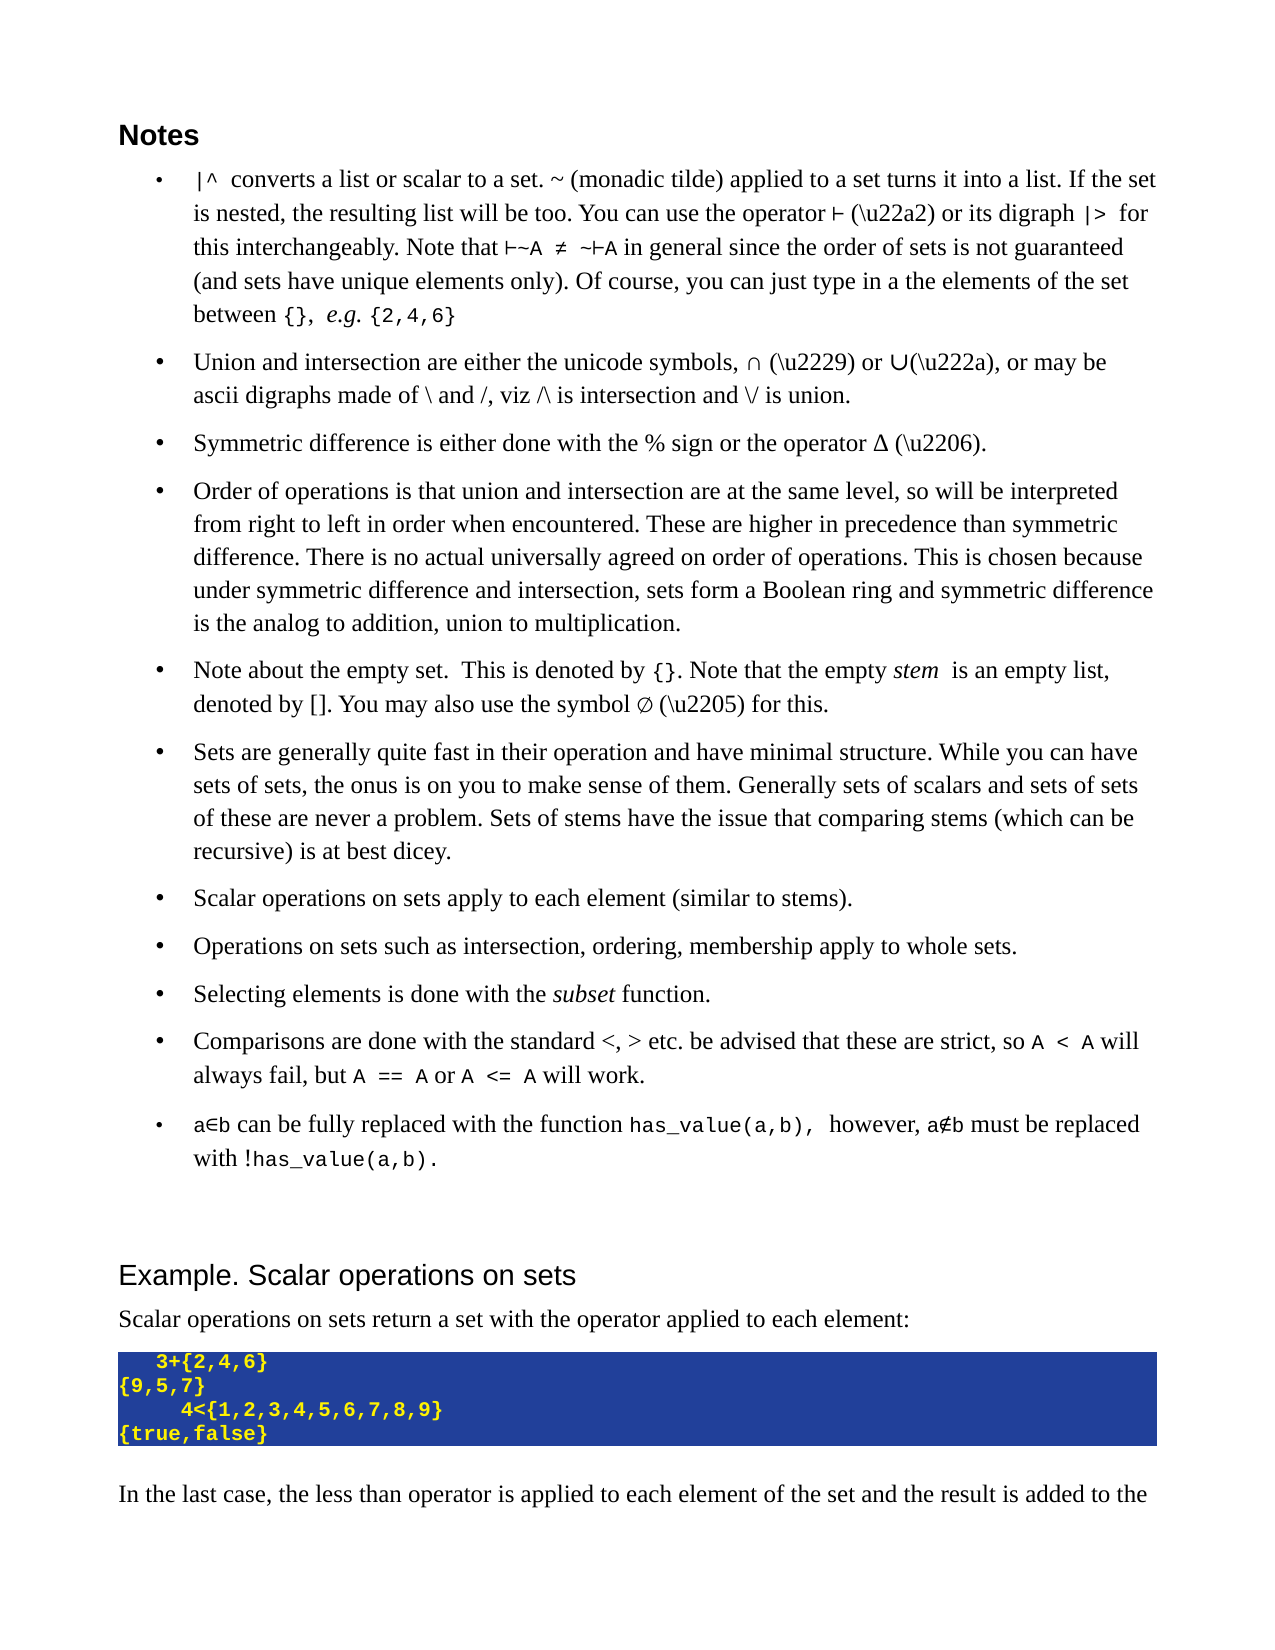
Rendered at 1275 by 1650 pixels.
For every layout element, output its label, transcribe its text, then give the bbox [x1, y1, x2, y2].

list Selecting elements is done with the subset function. [156, 979, 1157, 1007]
text In the last case, the less than operator is applied to each element of the set and the result is added to the [118, 1446, 1157, 1508]
list Note about the empty set. This is denoted by {}. Note that the empty stem is an empty list, denoted by []. You may also use the symbol ∅ (\u2205) for this. [156, 655, 1157, 718]
text 4<{1,2,3,4,5,6,7,8,9} [118, 1399, 1157, 1422]
text 3+{2,4,6} [118, 1352, 1157, 1375]
text {true,false} [118, 1422, 1157, 1446]
subtitle Example. Scalar operations on sets [118, 1258, 1157, 1291]
list Comparisons are done with the standard <, > etc. be advised that these are strict, so A < A will always fail, but A == A or A <= A will work. [156, 1026, 1157, 1090]
text {9,5,7} [118, 1375, 1157, 1399]
list Scalar operations on sets apply to each element (similar to stems). [156, 883, 1157, 912]
list a∈b can be fully replaced with the function has_value(a,b), however, a∉b must be replaced with !has_value(a,b). [156, 1109, 1157, 1172]
subtitle Notes [118, 118, 1157, 152]
text Scalar operations on sets return a set with the operator applied to each element: [118, 1304, 1157, 1333]
list Union and intersection are either the unicode symbols, ∩ (\u2229) or ∪(\u222a), or may be ascii digraphs made of \ and /, viz /\ is intersection and \/ is union. [156, 347, 1157, 409]
list |^ converts a list or scalar to a set. ~ (monadic tilde) applied to a set turns it into a list. If the set is nested, the resulting list will be too. You can use the operator ⊢ (\u22a2) or its digraph |> for this interchangeably. Note that ⊢~A ≠ ~⊢A in general since the order of sets is not guaranteed (and sets have unique elements only). Of course, you can just type in a the elements of the set between {}, e.g. {2,4,6} [156, 164, 1157, 328]
list Operations on sets such as intersection, ordering, membership apply to whole sets. [156, 931, 1157, 960]
list Order of operations is that union and intersection are at the same level, so will be interpreted from right to left in order when encountered. These are higher in precedence than symmetric difference. There is no actual universally agreed on order of operations. This is chosen because under symmetric difference and intersection, sets form a Boolean ring and symmetric difference is the analog to addition, union to multiplication. [156, 476, 1157, 637]
list Symmetric difference is either done with the % sign or the operator ∆ (\u2206). [156, 428, 1157, 457]
list Sets are generally quite fast in their operation and have minimal structure. While you can have sets of sets, the onus is on you to make sense of them. Generally sets of scalars and sets of sets of these are never a problem. Sets of stems have the issue that comparing stems (which can be recursive) is at best dicey. [156, 737, 1157, 865]
